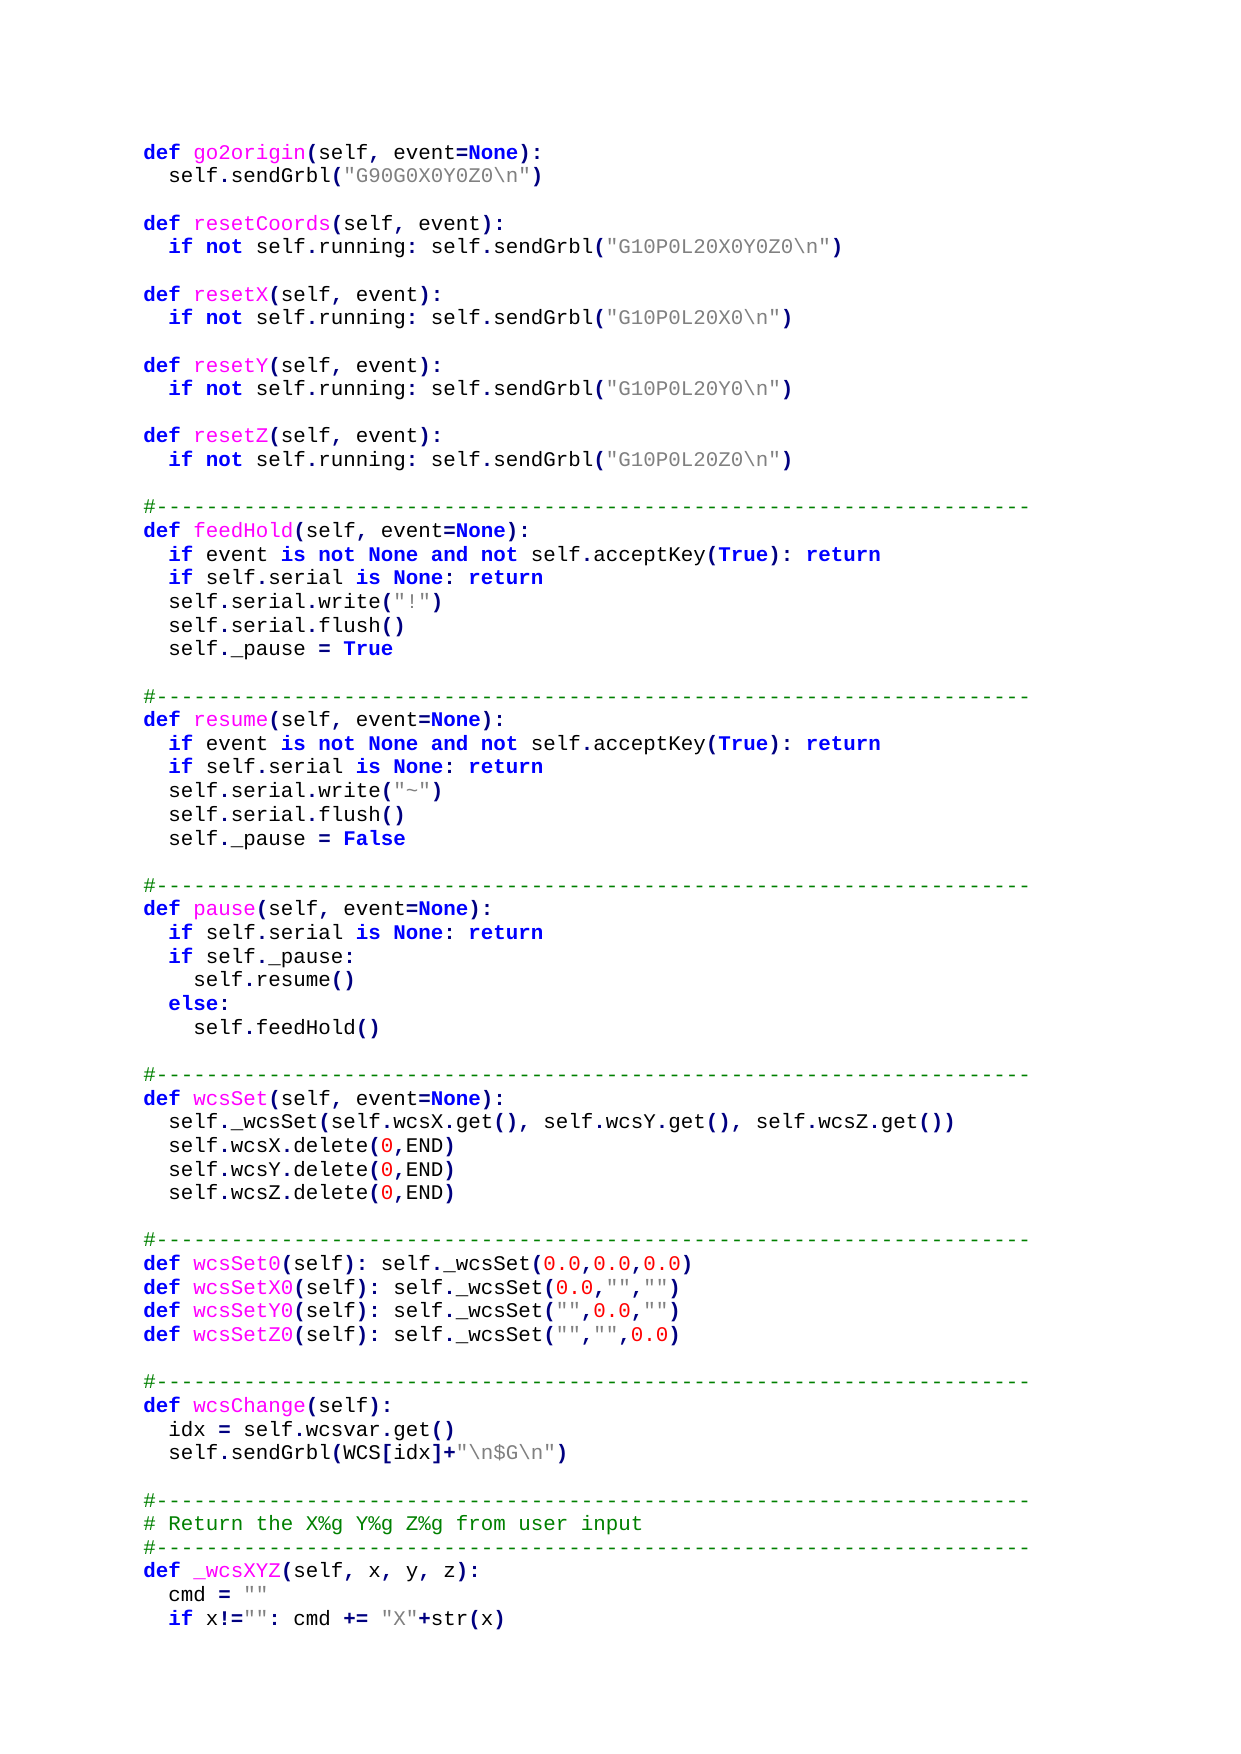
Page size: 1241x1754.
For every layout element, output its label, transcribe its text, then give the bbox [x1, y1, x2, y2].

text #---------------------------------------------------------------------- [118, 1537, 1122, 1561]
text #---------------------------------------------------------------------- [118, 875, 1122, 898]
text def wcsSet(self, event=None): [118, 1088, 1122, 1111]
text self.wcsX.delete(0,END) [118, 1135, 1122, 1158]
text #---------------------------------------------------------------------- [118, 1064, 1122, 1088]
text cmd = "" [118, 1584, 1122, 1608]
text def _wcsXYZ(self, x, y, z): [118, 1561, 1122, 1584]
text self._pause = False [118, 827, 1122, 851]
text def resetX(self, event): [118, 284, 1122, 307]
text #---------------------------------------------------------------------- [118, 1371, 1122, 1395]
text self.wcsY.delete(0,END) [118, 1158, 1122, 1182]
text self.serial.write("!") [118, 591, 1122, 615]
text def go2origin(self, event=None): [118, 142, 1122, 165]
text def wcsChange(self): [118, 1395, 1122, 1419]
text if self.serial is None: return [118, 567, 1122, 591]
text def resume(self, event=None): [118, 709, 1122, 733]
text def feedHold(self, event=None): [118, 520, 1122, 544]
text #---------------------------------------------------------------------- [118, 1229, 1122, 1253]
text def wcsSetX0(self): self._wcsSet(0.0,"","") [118, 1277, 1122, 1300]
text #---------------------------------------------------------------------- [118, 686, 1122, 709]
text self.wcsZ.delete(0,END) [118, 1182, 1122, 1206]
text if not self.running: self.sendGrbl("G10P0L20X0\n") [118, 307, 1122, 331]
text if self.serial is None: return [118, 757, 1122, 780]
text def wcsSet0(self): self._wcsSet(0.0,0.0,0.0) [118, 1253, 1122, 1277]
text else: [118, 993, 1122, 1017]
text def pause(self, event=None): [118, 898, 1122, 922]
text def resetZ(self, event): [118, 426, 1122, 449]
text self.serial.flush() [118, 615, 1122, 638]
text self.serial.write("~") [118, 780, 1122, 804]
text if not self.running: self.sendGrbl("G10P0L20X0Y0Z0\n") [118, 236, 1122, 260]
text self.sendGrbl("G90G0X0Y0Z0\n") [118, 165, 1122, 189]
text self._pause = True [118, 638, 1122, 662]
text # Return the X%g Y%g Z%g from user input [118, 1513, 1122, 1537]
text if self._pause: [118, 946, 1122, 969]
text if self.serial is None: return [118, 922, 1122, 946]
text if event is not None and not self.acceptKey(True): return [118, 733, 1122, 757]
text if x!="": cmd += "X"+str(x) [118, 1608, 1122, 1631]
text self._wcsSet(self.wcsX.get(), self.wcsY.get(), self.wcsZ.get()) [118, 1111, 1122, 1135]
text def wcsSetZ0(self): self._wcsSet("","",0.0) [118, 1324, 1122, 1348]
text self.resume() [118, 969, 1122, 993]
text if event is not None and not self.acceptKey(True): return [118, 544, 1122, 567]
text def wcsSetY0(self): self._wcsSet("",0.0,"") [118, 1300, 1122, 1324]
text #---------------------------------------------------------------------- [118, 1489, 1122, 1513]
text def resetCoords(self, event): [118, 213, 1122, 236]
text if not self.running: self.sendGrbl("G10P0L20Y0\n") [118, 378, 1122, 402]
text self.sendGrbl(WCS[idx]+"\n$G\n") [118, 1442, 1122, 1466]
text idx = self.wcsvar.get() [118, 1419, 1122, 1442]
text self.serial.flush() [118, 804, 1122, 827]
text self.feedHold() [118, 1017, 1122, 1040]
text #---------------------------------------------------------------------- [118, 496, 1122, 520]
text if not self.running: self.sendGrbl("G10P0L20Z0\n") [118, 449, 1122, 473]
text def resetY(self, event): [118, 354, 1122, 378]
